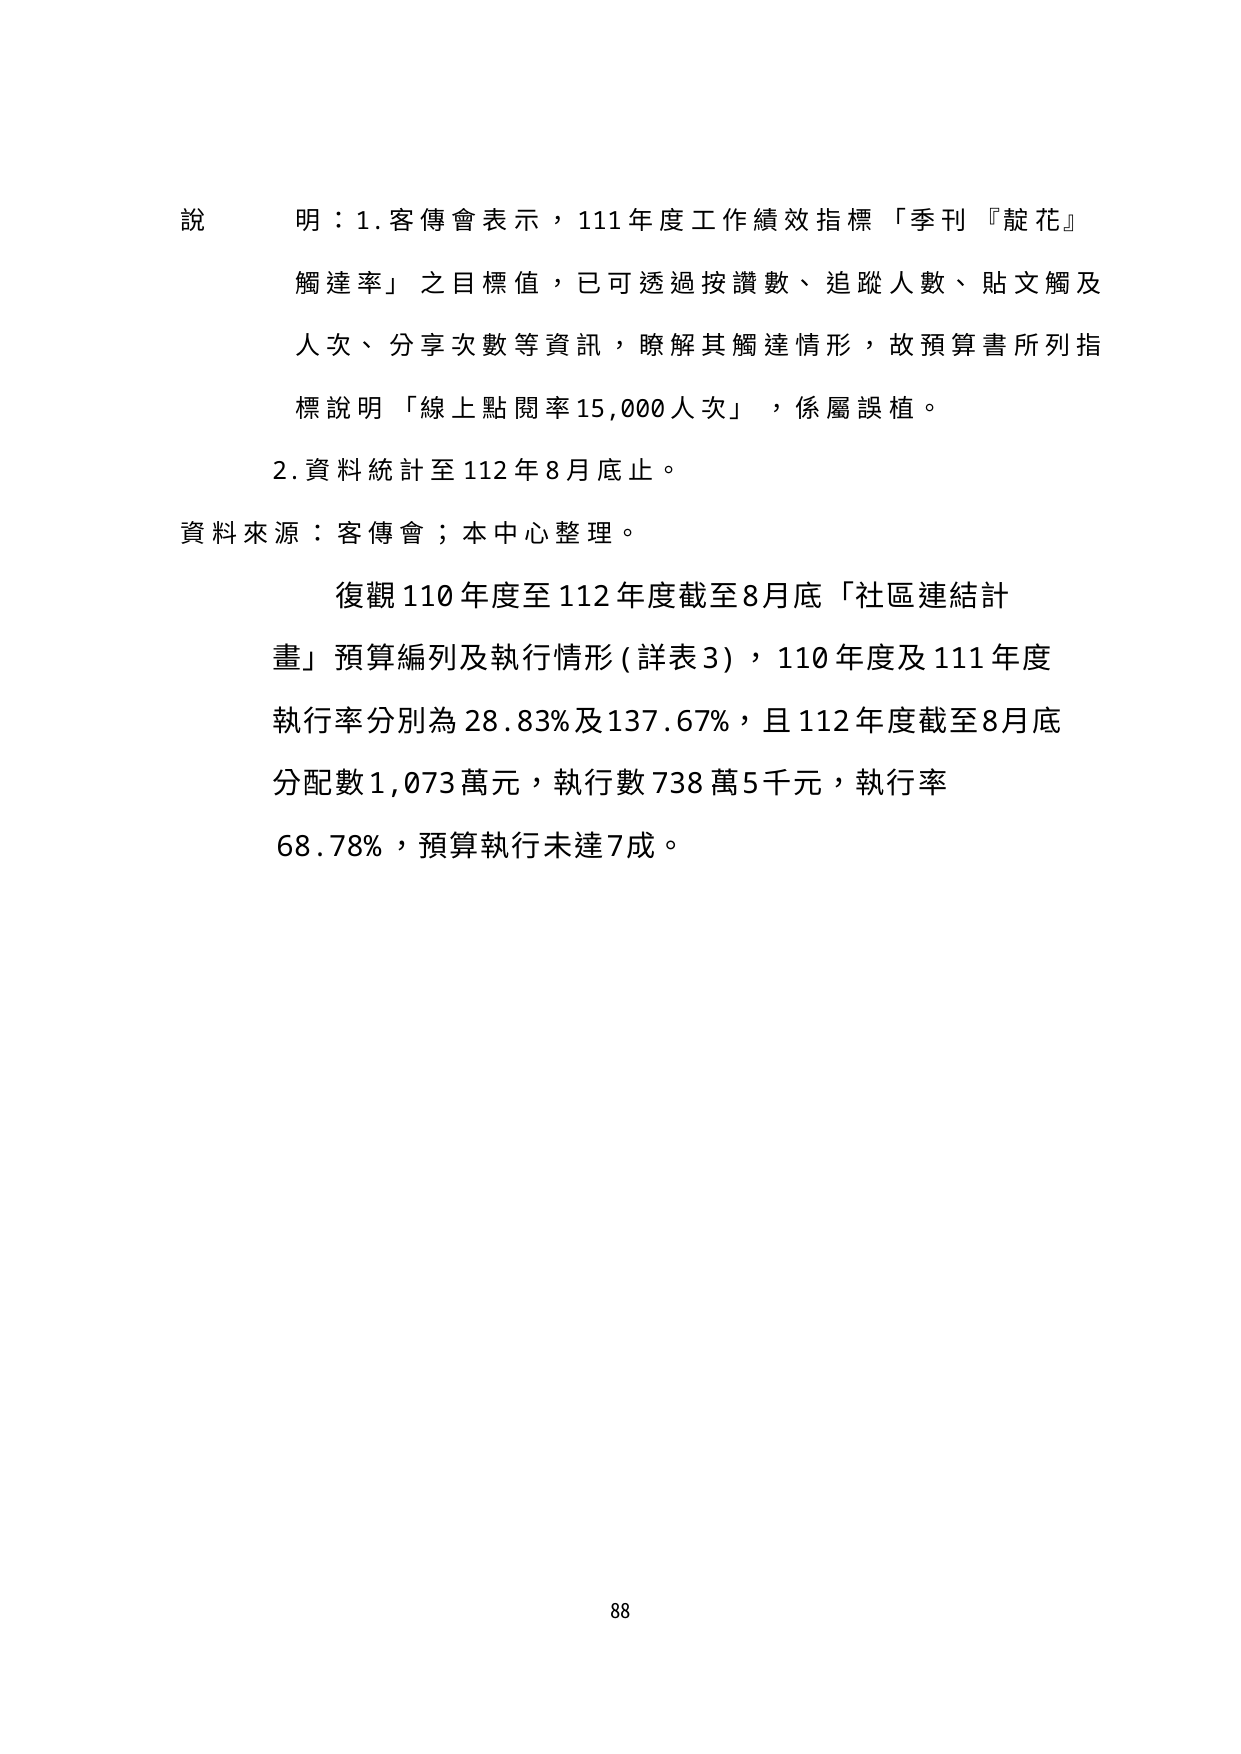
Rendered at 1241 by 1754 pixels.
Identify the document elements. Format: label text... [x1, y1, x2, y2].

text 復觀110年度至112年度截至8月底「社區連結計畫」預算編列及執行情形(詳表3)，110年度及111年度執行率分別為28.83%及137.67%，且112年度截至8月底分配數1,073萬元，執行數738萬5千元，執行率68.78%，預算執行未達7成。 [266, 552, 1063, 865]
text 2.資料統計至112年8月底止。 [261, 427, 1050, 490]
text 資料來源：客傳會；本中心整理。 [135, 490, 1050, 552]
text 說 明：1.客傳會表示，111年度工作績效指標「季刊『靛花』觸達率」之目標值，已可透過按讚數、追蹤人數、貼文觸及人次、分享次數等資訊，瞭解其觸達情形，故預算書所列指標說明「線上點閱率15,000人次」，係屬誤植。 [135, 177, 1107, 427]
